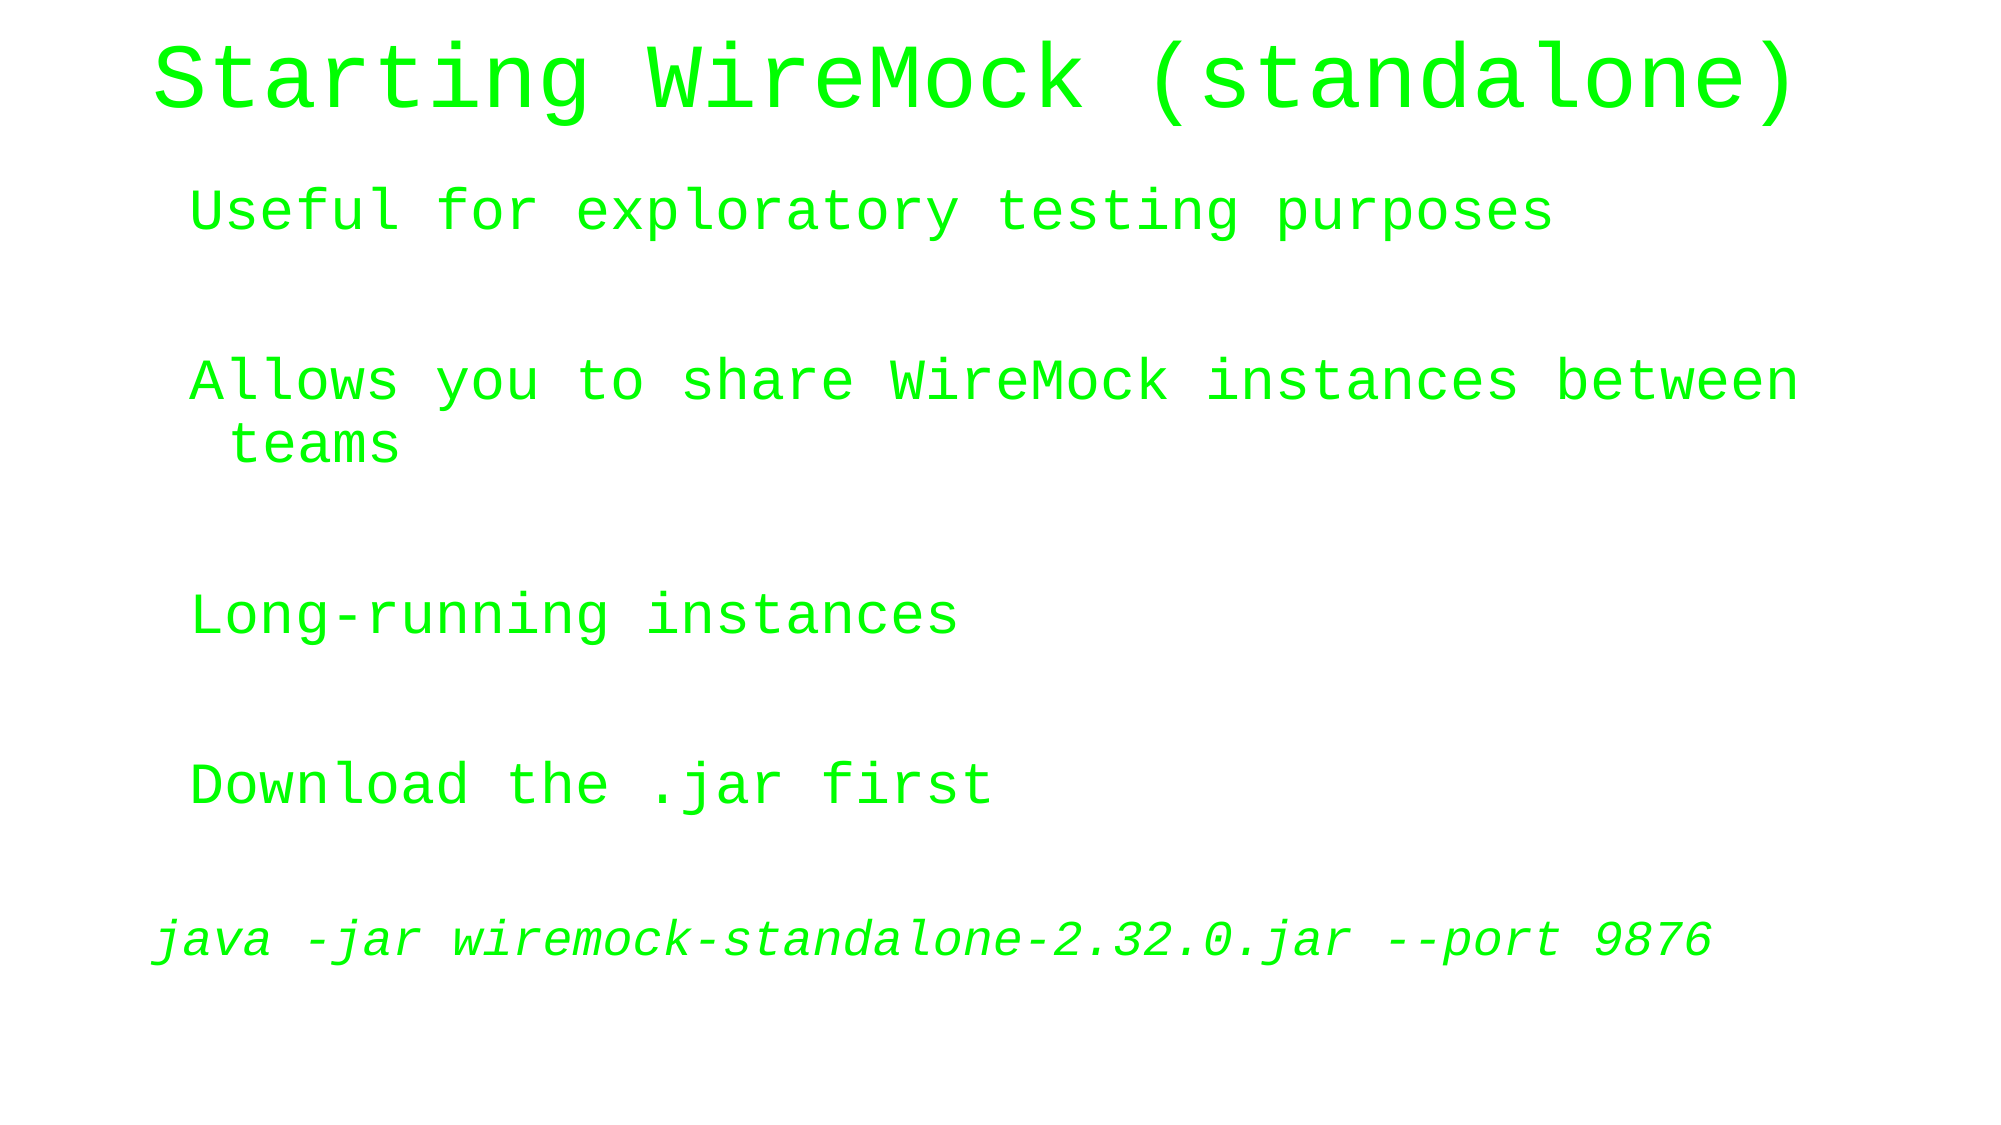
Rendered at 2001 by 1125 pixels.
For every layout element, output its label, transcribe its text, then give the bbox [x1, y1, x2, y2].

list Useful for exploratory testing purposes Allows you to share WireMock instances between teams Long-running instances Download the .jar first java -jar wiremock-standalone-2.32.0.jar --port 9876 [137, 171, 1966, 1089]
title Starting WireMock (standalone) [137, 0, 1863, 156]
